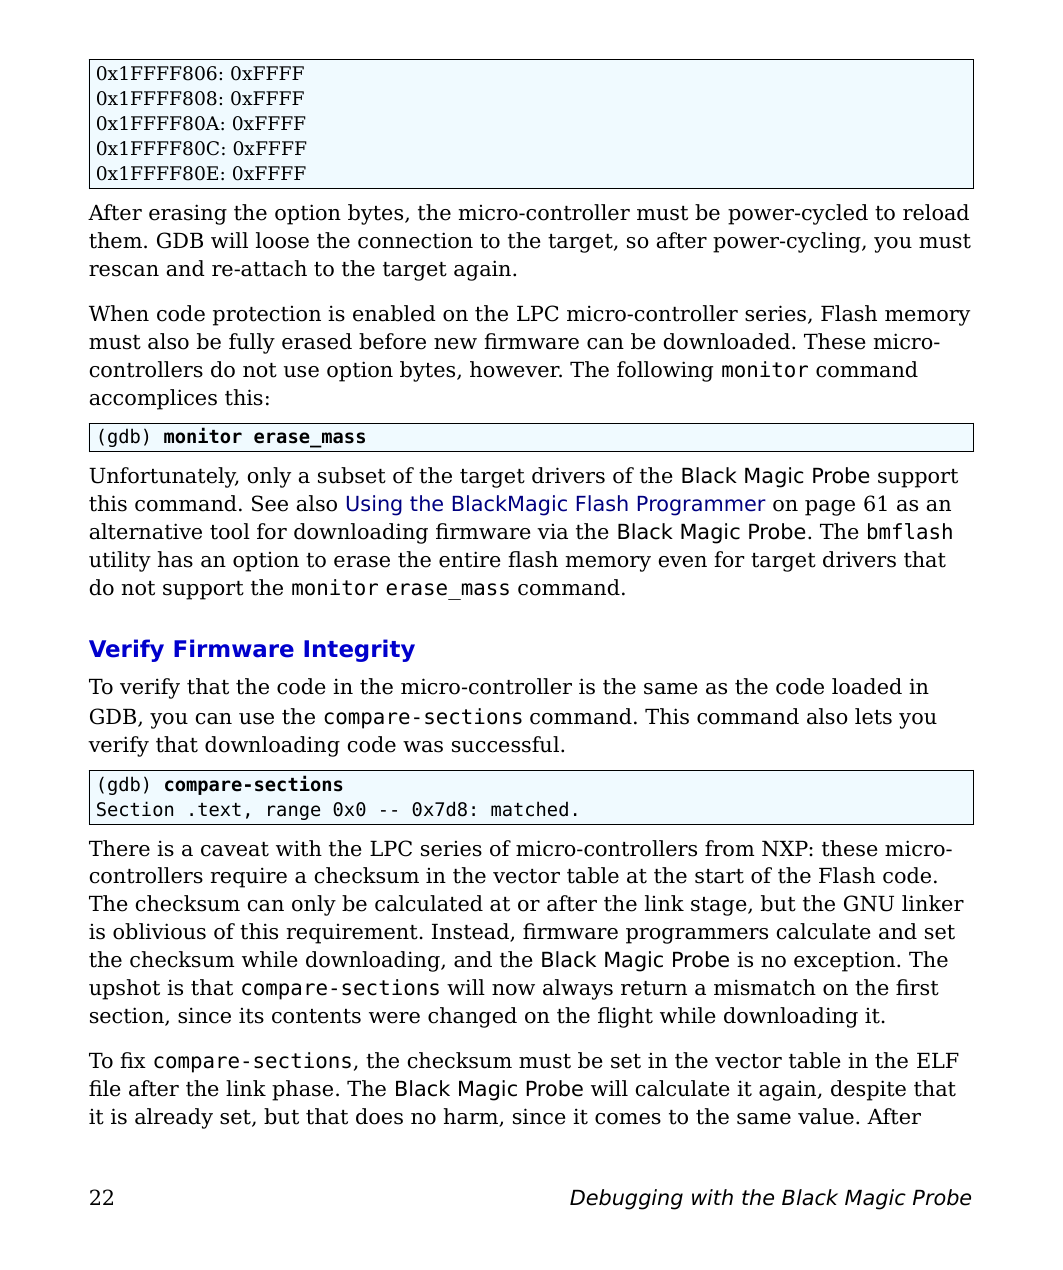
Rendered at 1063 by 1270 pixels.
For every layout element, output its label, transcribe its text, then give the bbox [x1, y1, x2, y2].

text After erasing the option bytes, the micro-controller must be power-cycled to reload them. GDB will loose the connection to the target, so after power-cycling, you must rescan and re-attach to the target again. [88, 201, 974, 281]
text 0x1FFFF808: 0xFFFF [90, 84, 973, 109]
text 0x1FFFF80C: 0xFFFF [90, 134, 973, 159]
text (gdb) monitor erase_mass [90, 424, 973, 451]
text (gdb) compare-sections [90, 771, 973, 795]
subtitle Verify Firmware Integrity [88, 636, 974, 663]
text Unfortunately, only a subset of the target drivers of the Black Magic Probe support this command. See also Using the BlackMagic Flash Programmer on page 61 as an alternative tool for downloading firmware via the Black Magic Probe. The bmflash utility has an option to erase the entire flash memory even for target drivers that do not support the monitor erase_mass command. [88, 464, 974, 600]
text 0x1FFFF806: 0xFFFF [90, 60, 973, 84]
text To fix compare-sections, the checksum must be set in the vector table in the ELF file after the link phase. The Black Magic Probe will calculate it again, despite that it is already set, but that does no harm, since it comes to the same value. After [88, 1049, 974, 1129]
text Section .text, range 0x0 -- 0x7d8: matched. [90, 795, 973, 824]
text 0x1FFFF80E: 0xFFFF [90, 159, 973, 188]
text To verify that the code in the micro-controller is the same as the code loaded in GDB, you can use the compare-sections command. This command also lets you verify that downloading code was successful. [88, 675, 974, 757]
text 0x1FFFF80A: 0xFFFF [90, 109, 973, 134]
text When code protection is enabled on the LPC micro-controller series, Flash memory must also be fully erased before new firmware can be downloaded. These micro-controllers do not use option bytes, however. The following monitor command accomplices this: [88, 302, 974, 410]
text There is a caveat with the LPC series of micro-controllers from NXP: these micro-controllers require a checksum in the vector table at the start of the Flash code. The checksum can only be calculated at or after the link stage, but the GNU linker is oblivious of this requirement. Instead, firmware programmers calculate and set the checksum while downloading, and the Black Magic Probe is no exception. The upshot is that compare-sections will now always return a mismatch on the first section, since its contents were changed on the flight while downloading it. [88, 837, 974, 1028]
